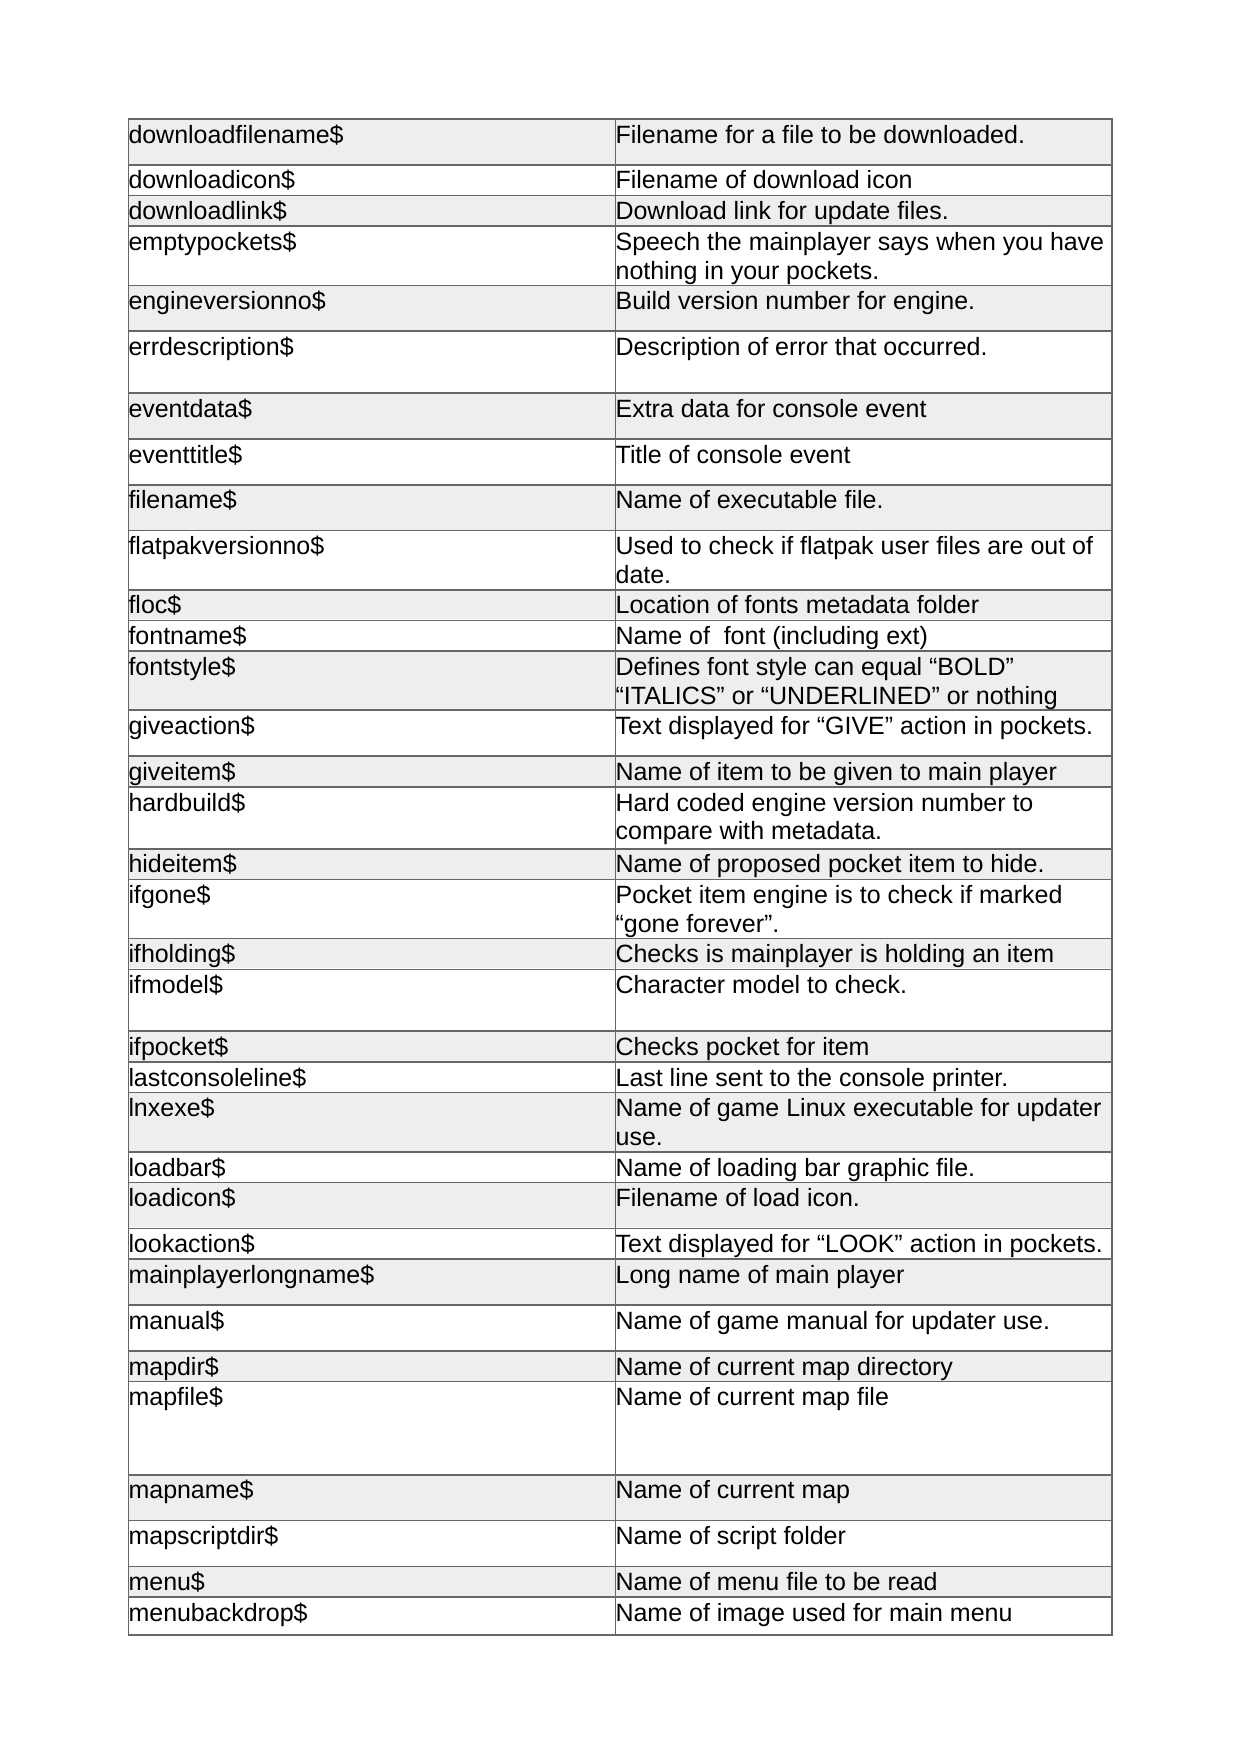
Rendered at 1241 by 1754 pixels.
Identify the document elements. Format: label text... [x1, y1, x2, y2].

table_cell flatpakversionno$ [129, 531, 615, 589]
table_cell Name of current map directory [616, 1352, 1111, 1381]
table_cell Hard coded engine version number to compare with metadata. [616, 788, 1111, 848]
table_cell mainplayerlongname$ [129, 1260, 615, 1304]
table_cell ifholding$ [129, 939, 615, 968]
table_cell Long name of main player [616, 1260, 1111, 1304]
table_cell downloadfilename$ [129, 120, 615, 164]
table_cell Name of script folder [616, 1521, 1111, 1566]
table_cell eventtitle$ [129, 440, 615, 484]
table_cell lastconsoleline$ [129, 1063, 615, 1092]
table_cell Filename of load icon. [616, 1183, 1111, 1227]
table_cell ifmodel$ [129, 970, 615, 1030]
table_cell Text displayed for “LOOK” action in pockets. [616, 1229, 1111, 1258]
table_cell Filename of download icon [616, 166, 1111, 195]
table_cell errdescription$ [129, 332, 615, 392]
table_cell Name of image used for main menu [616, 1598, 1111, 1634]
table_cell filename$ [129, 486, 615, 530]
table_cell menu$ [129, 1567, 615, 1596]
table_cell Last line sent to the console printer. [616, 1063, 1111, 1092]
table_cell Location of fonts metadata folder [616, 591, 1111, 619]
table_cell Extra data for console event [616, 394, 1111, 438]
table_cell Download link for update files. [616, 196, 1111, 225]
table_cell Name of font (including ext) [616, 621, 1111, 650]
table_cell mapscriptdir$ [129, 1521, 615, 1566]
table_cell menubackdrop$ [129, 1598, 615, 1634]
table_cell Filename for a file to be downloaded. [616, 120, 1111, 164]
table_cell Name of game manual for updater use. [616, 1306, 1111, 1350]
table_cell downloadicon$ [129, 166, 615, 195]
table_cell eventdata$ [129, 394, 615, 438]
table_cell Defines font style can equal “BOLD” “ITALICS” or “UNDERLINED” or nothing [616, 652, 1111, 709]
table_cell Name of proposed pocket item to hide. [616, 850, 1111, 879]
table_cell manual$ [129, 1306, 615, 1350]
table_cell Title of console event [616, 440, 1111, 484]
table_cell Character model to check. [616, 970, 1111, 1030]
table_cell Pocket item engine is to check if marked “gone forever”. [616, 880, 1111, 938]
table_cell Description of error that occurred. [616, 332, 1111, 392]
table_cell fontstyle$ [129, 652, 615, 709]
table_cell Name of current map [616, 1476, 1111, 1520]
table_cell Name of menu file to be read [616, 1567, 1111, 1596]
table_cell Speech the mainplayer says when you have nothing in your pockets. [616, 227, 1111, 284]
table_cell Text displayed for “GIVE” action in pockets. [616, 711, 1111, 755]
table_cell engineversionno$ [129, 286, 615, 330]
table_cell Used to check if flatpak user files are out of date. [616, 531, 1111, 589]
table_cell loadicon$ [129, 1183, 615, 1227]
table_cell mapfile$ [129, 1382, 615, 1474]
table_cell hideitem$ [129, 850, 615, 879]
table_cell Name of game Linux executable for updater use. [616, 1093, 1111, 1151]
table_cell giveitem$ [129, 757, 615, 786]
table_cell downloadlink$ [129, 196, 615, 225]
table_cell ifpocket$ [129, 1032, 615, 1061]
table_cell mapdir$ [129, 1352, 615, 1381]
table_cell emptypockets$ [129, 227, 615, 284]
table_cell giveaction$ [129, 711, 615, 755]
table_cell Build version number for engine. [616, 286, 1111, 330]
table_cell floc$ [129, 591, 615, 619]
table_cell loadbar$ [129, 1153, 615, 1182]
table_cell Name of executable file. [616, 486, 1111, 530]
table_cell lookaction$ [129, 1229, 615, 1258]
table_cell lnxexe$ [129, 1093, 615, 1151]
table_cell hardbuild$ [129, 788, 615, 848]
table_cell Name of loading bar graphic file. [616, 1153, 1111, 1182]
table_cell mapname$ [129, 1476, 615, 1520]
table_cell Checks pocket for item [616, 1032, 1111, 1061]
table_cell Name of current map file [616, 1382, 1111, 1474]
table_cell Checks is mainplayer is holding an item [616, 939, 1111, 968]
table_cell Name of item to be given to main player [616, 757, 1111, 786]
table_cell ifgone$ [129, 880, 615, 938]
table_cell fontname$ [129, 621, 615, 650]
